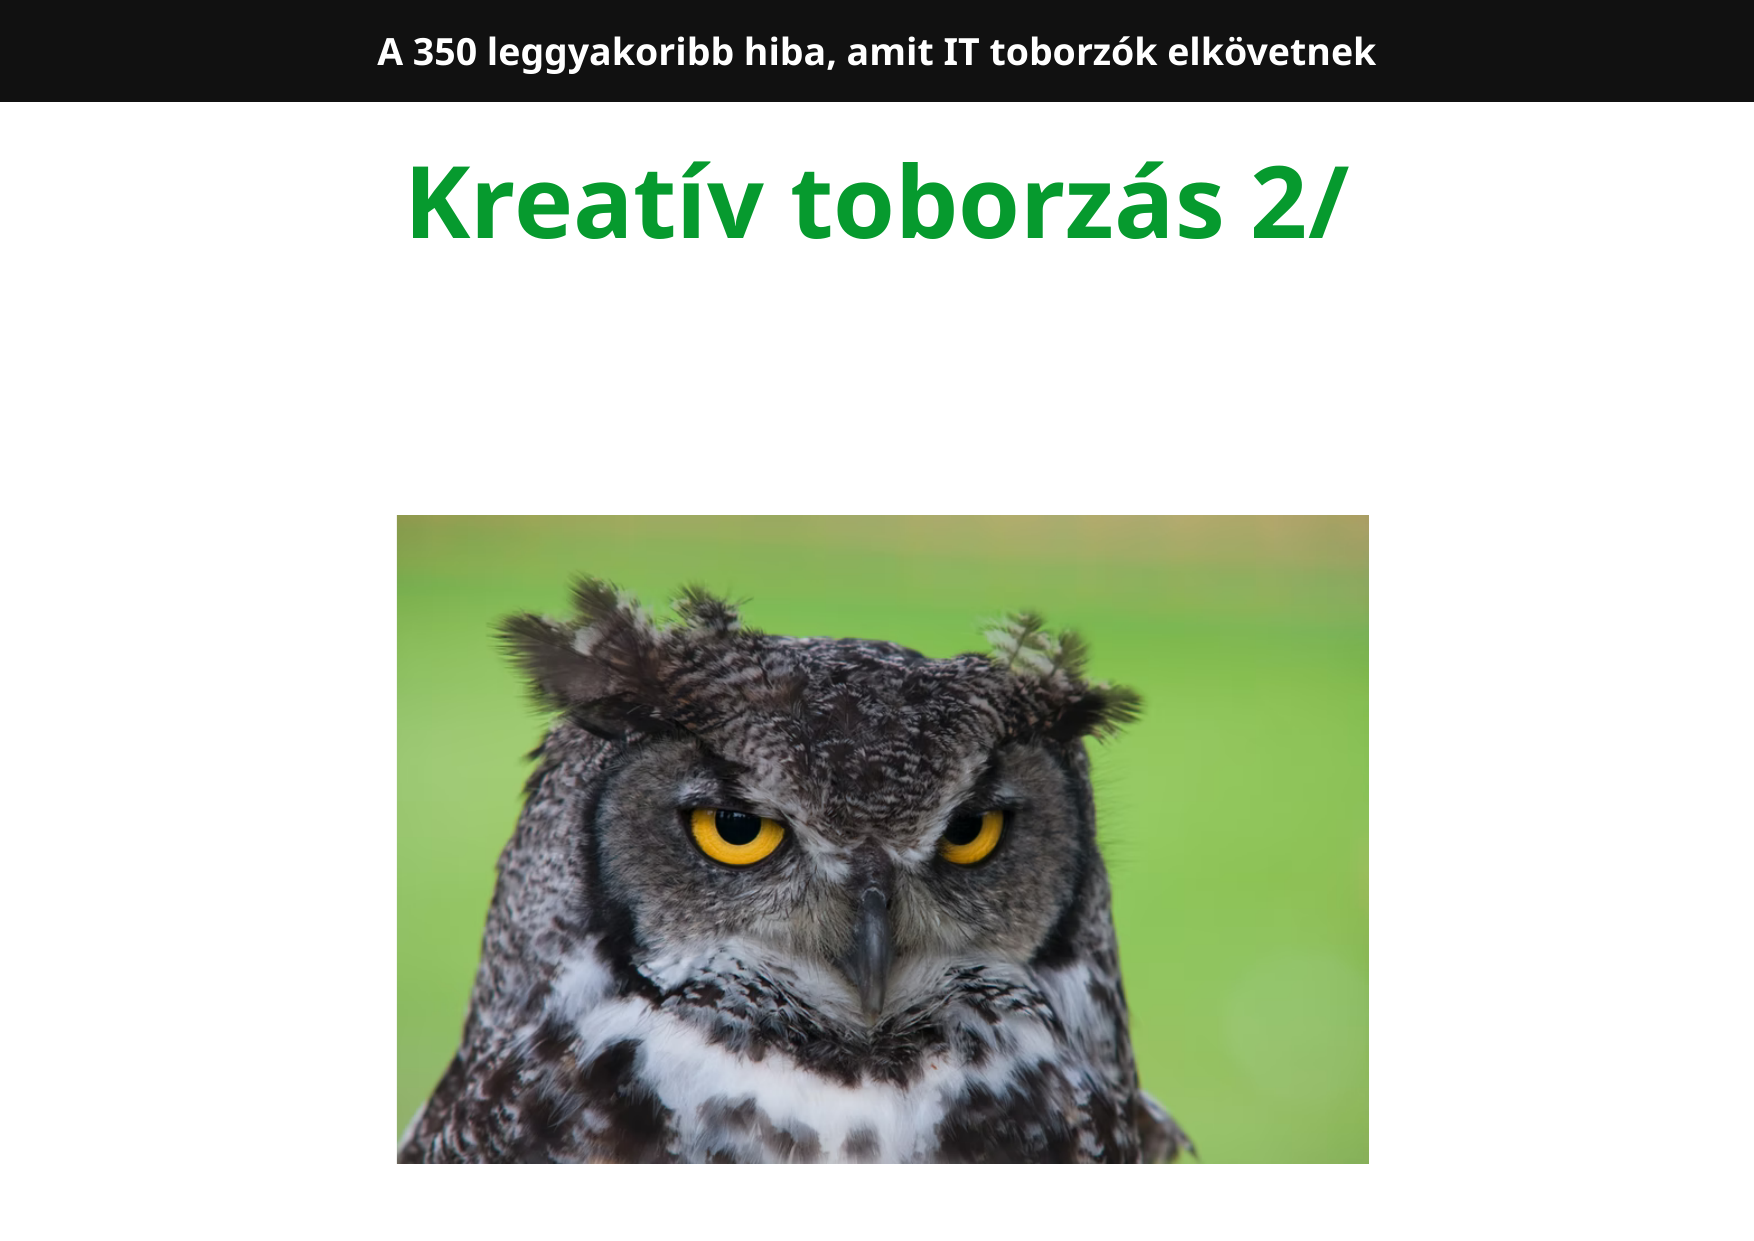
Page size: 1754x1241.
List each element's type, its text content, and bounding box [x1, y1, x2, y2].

text Kreatív toborzás 2/ [0, 132, 1754, 268]
picture [396, 515, 1369, 1164]
